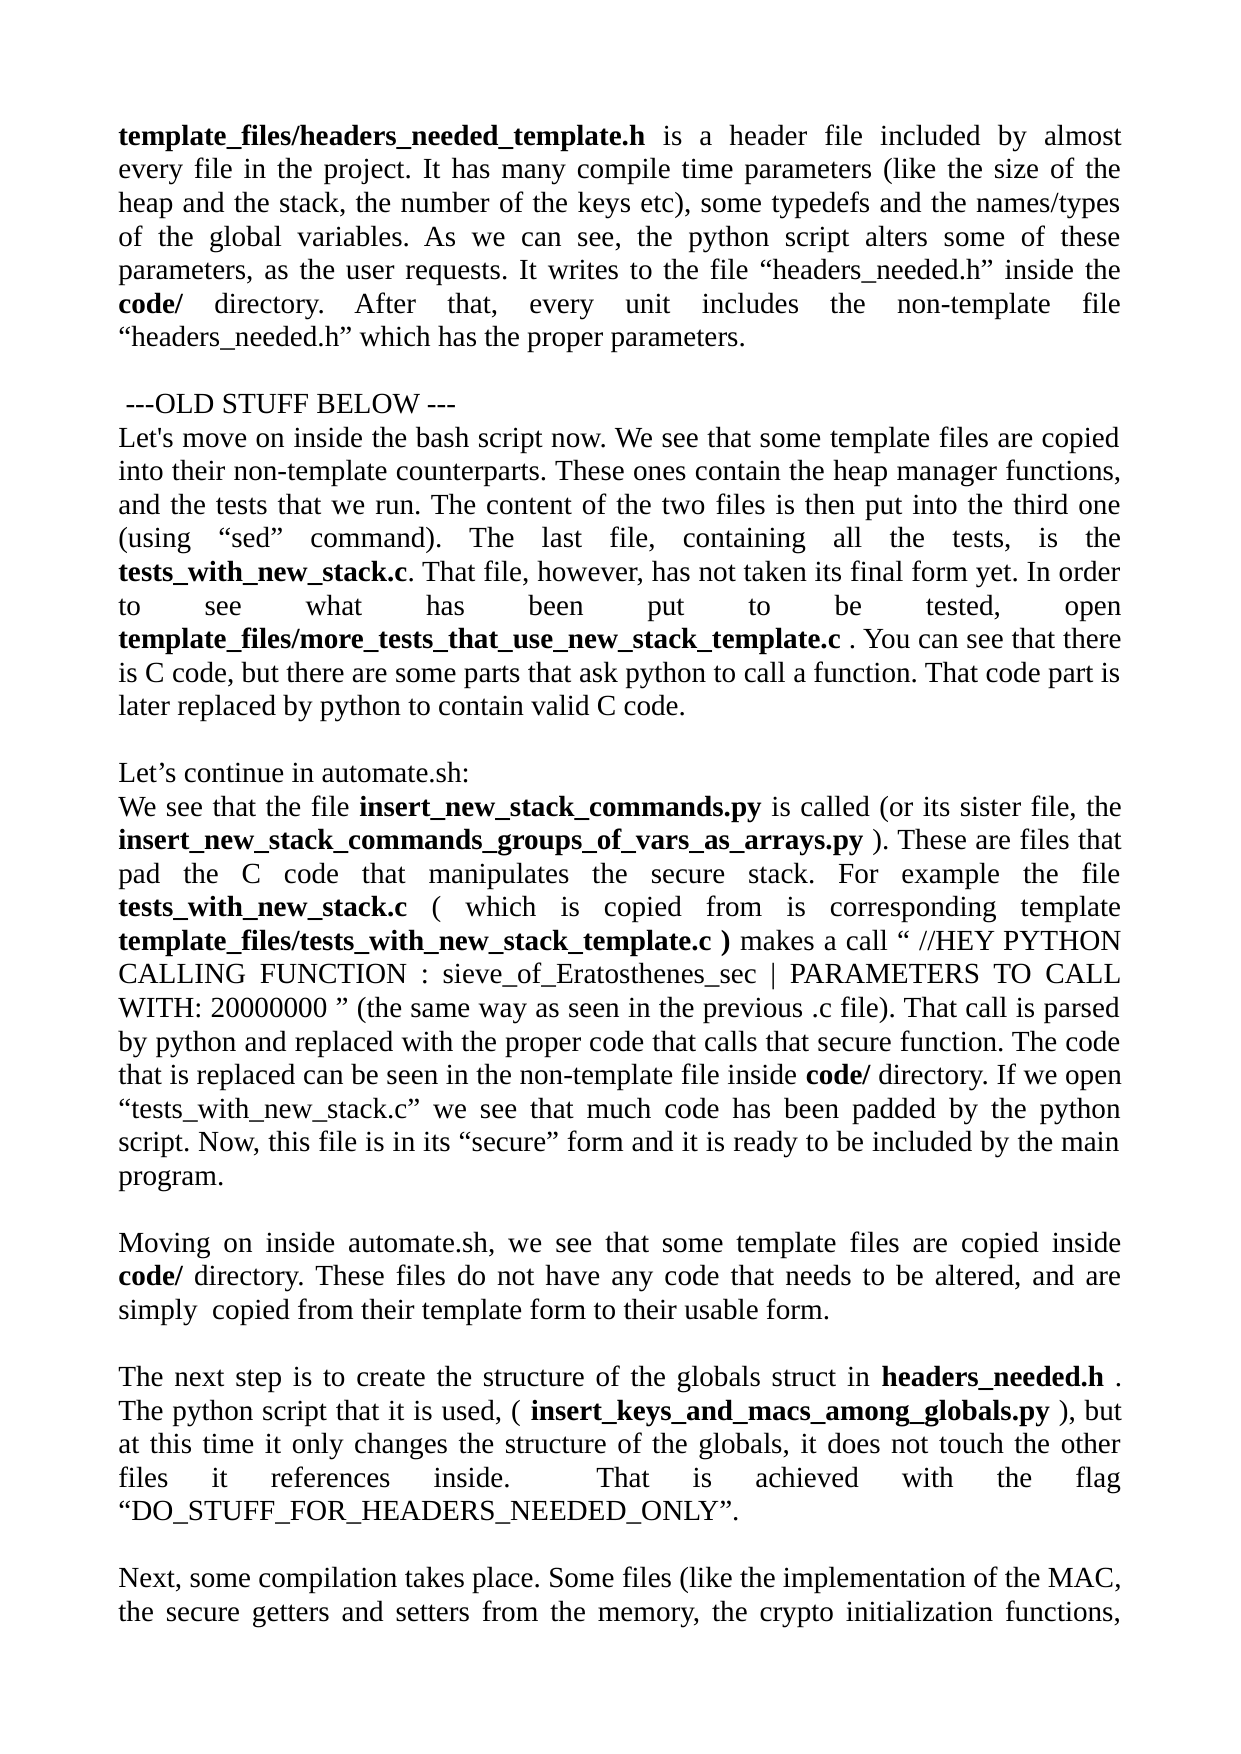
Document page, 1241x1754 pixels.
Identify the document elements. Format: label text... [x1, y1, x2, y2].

text The next step is to create the structure of the globals struct in headers_needed.h . The python script that it is used, ( insert_keys_and_macs_among_globals.py ), but at this time it only changes the structure of the globals, it does not touch the other files it references inside. That is achieved with the flag “DO_STUFF_FOR_HEADERS_NEEDED_ONLY”. [118, 1359, 1122, 1527]
text Moving on inside automate.sh, we see that some template files are copied inside code/ directory. These files do not have any code that needs to be altered, and are simply copied from their template form to their usable form. [118, 1225, 1122, 1326]
text ---OLD STUFF BELOW --- [118, 386, 1122, 420]
text Next, some compilation takes place. Some files (like the implementation of the MAC, the secure getters and setters from the memory, the crypto initialization functions, [118, 1560, 1122, 1627]
text Let’s continue in automate.sh: [118, 755, 1122, 789]
text Let's move on inside the bash script now. We see that some template files are copied into their non-template counterparts. These ones contain the heap manager functions, and the tests that we run. The content of the two files is then put into the third one (using “sed” command). The last file, containing all the tests, is the tests_with_new_stack.c. That file, however, has not taken its final form yet. In order to see what has been put to be tested, open template_files/more_tests_that_use_new_stack_template.c . You can see that there is C code, but there are some parts that ask python to call a function. That code part is later replaced by python to contain valid C code. [118, 420, 1122, 722]
text template_files/headers_needed_template.h is a header file included by almost every file in the project. It has many compile time parameters (like the size of the heap and the stack, the number of the keys etc), some typedefs and the names/types of the global variables. As we can see, the python script alters some of these parameters, as the user requests. It writes to the file “headers_needed.h” inside the code/ directory. After that, every unit includes the non-template file “headers_needed.h” which has the proper parameters. [118, 118, 1122, 353]
text We see that the file insert_new_stack_commands.py is called (or its sister file, the insert_new_stack_commands_groups_of_vars_as_arrays.py ). These are files that pad the C code that manipulates the secure stack. For example the file tests_with_new_stack.c ( which is copied from is corresponding template template_files/tests_with_new_stack_template.c ) makes a call “ //HEY PYTHON CALLING FUNCTION : sieve_of_Eratosthenes_sec | PARAMETERS TO CALL WITH: 20000000 ” (the same way as seen in the previous .c file). That call is parsed by python and replaced with the proper code that calls that secure function. The code that is replaced can be seen in the non-template file inside code/ directory. If we open “tests_with_new_stack.c” we see that much code has been padded by the python script. Now, this file is in its “secure” form and it is ready to be included by the main program. [118, 789, 1122, 1191]
